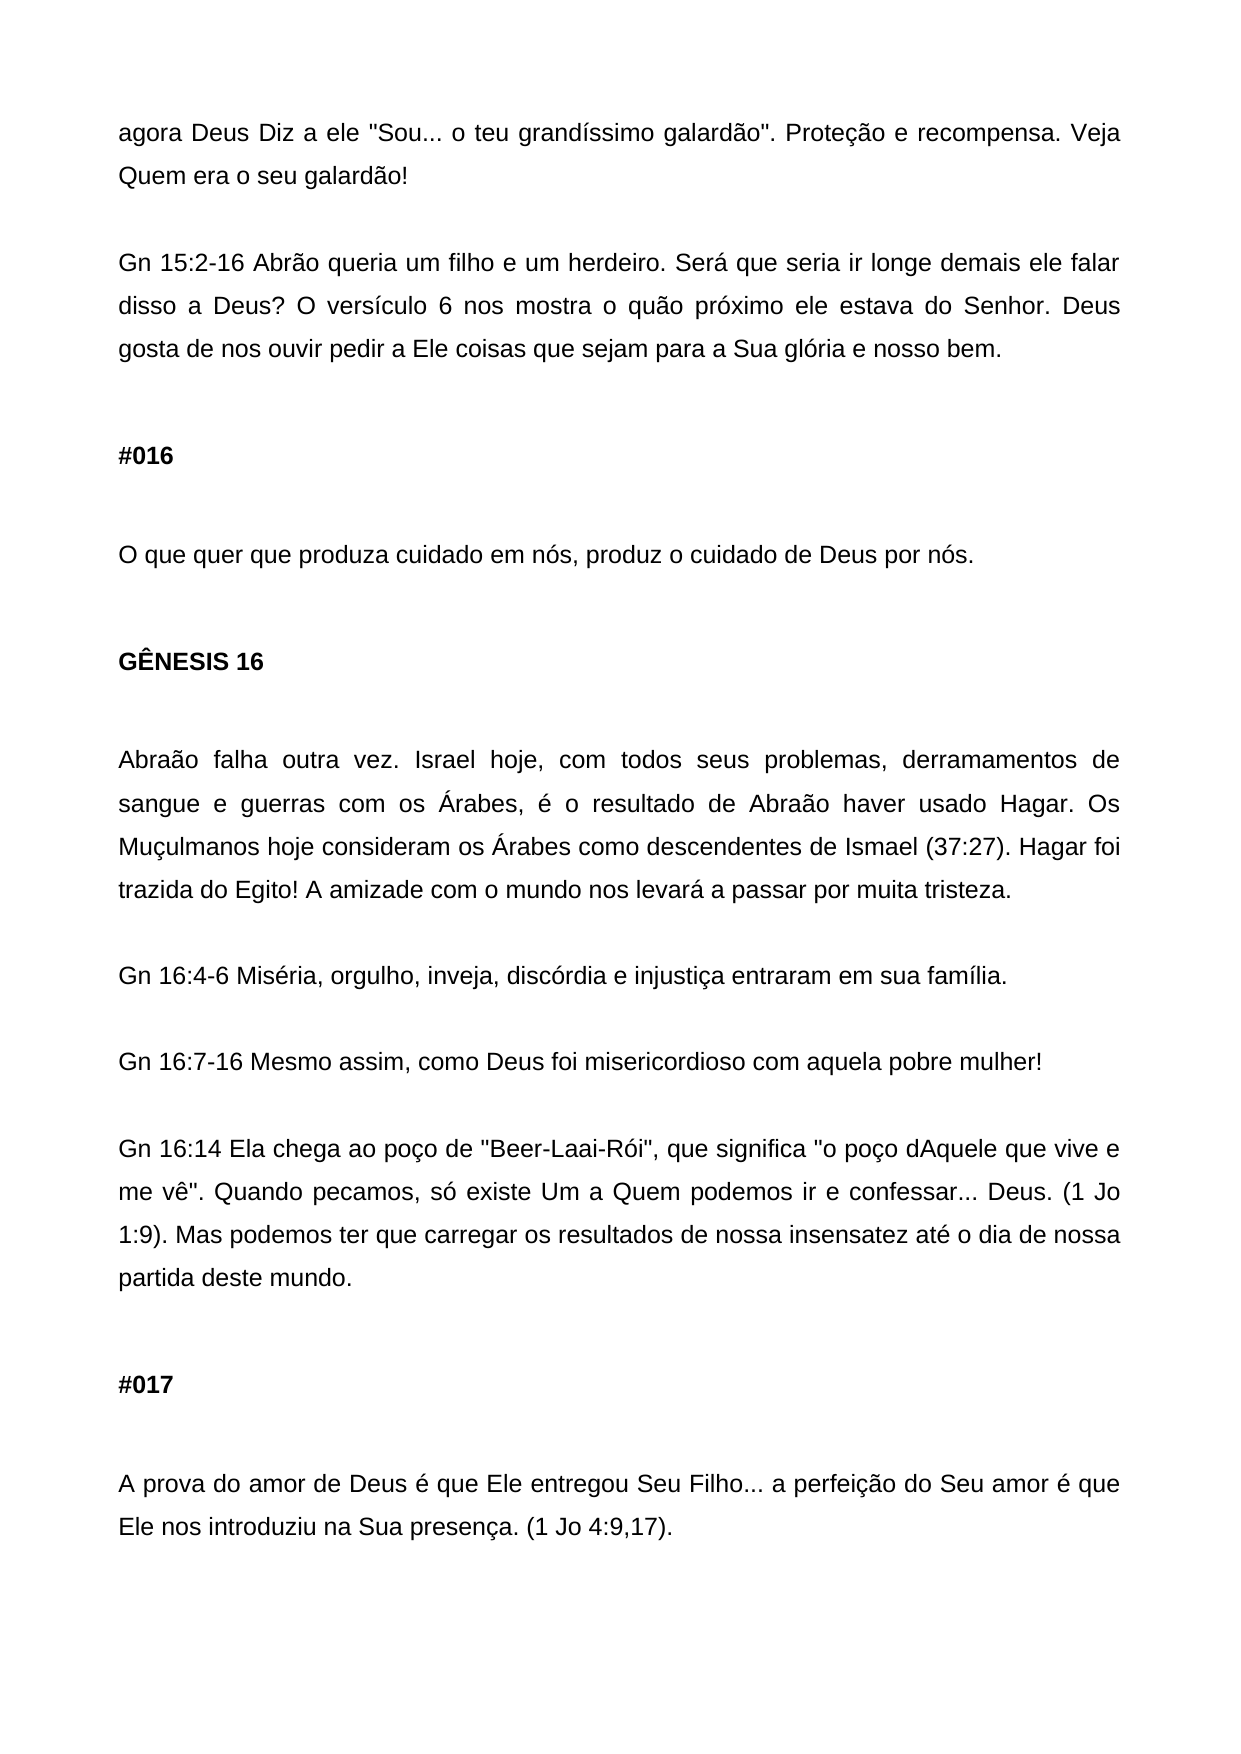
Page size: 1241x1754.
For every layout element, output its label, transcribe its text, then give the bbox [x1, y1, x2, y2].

text agora Deus Diz a ele "Sou... o teu grandíssimo galardão". Proteção e recompensa. Veja Quem era o seu galardão! [118, 118, 1122, 190]
subtitle GÊNESIS 16 [118, 647, 1122, 675]
text O que quer que produza cuidado em nós, produz o cuidado de Deus por nós. [118, 539, 1122, 568]
text Gn 16:4-6 Miséria, orgulho, inveja, discórdia e injustiça entraram em sua família. [118, 961, 1122, 990]
text Gn 15:2-16 Abrão queria um filho e um herdeiro. Será que seria ir longe demais ele falar disso a Deus? O versículo 6 nos mostra o quão próximo ele estava do Senhor. Deus gosta de nos ouvir pedir a Ele coisas que sejam para a Sua glória e nosso bem. [118, 247, 1122, 362]
text Gn 16:7-16 Mesmo assim, como Deus foi misericordioso com aquela pobre mulher! [118, 1047, 1122, 1076]
subtitle #017 [118, 1370, 1122, 1399]
text A prova do amor de Deus é que Ele entregou Seu Filho... a perfeição do Seu amor é que Ele nos introduziu na Sua presença. (1 Jo 4:9,17). [118, 1469, 1122, 1541]
subtitle #016 [118, 441, 1122, 469]
text Abraão falha outra vez. Israel hoje, com todos seus problemas, derramamentos de sangue e guerras com os Árabes, é o resultado de Abraão haver usado Hagar. Os Muçulmanos hoje consideram os Árabes como descendentes de Ismael (37:27). Hagar foi trazida do Egito! A amizade com o mundo nos levará a passar por muita tristeza. [118, 745, 1122, 903]
text Gn 16:14 Ela chega ao poço de "Beer-Laai-Rói", que significa "o poço dAquele que vive e me vê". Quando pecamos, só existe Um a Quem podemos ir e confessar... Deus. (1 Jo 1:9). Mas podemos ter que carregar os resultados de nossa insensatez até o dia de nossa partida deste mundo. [118, 1133, 1122, 1292]
